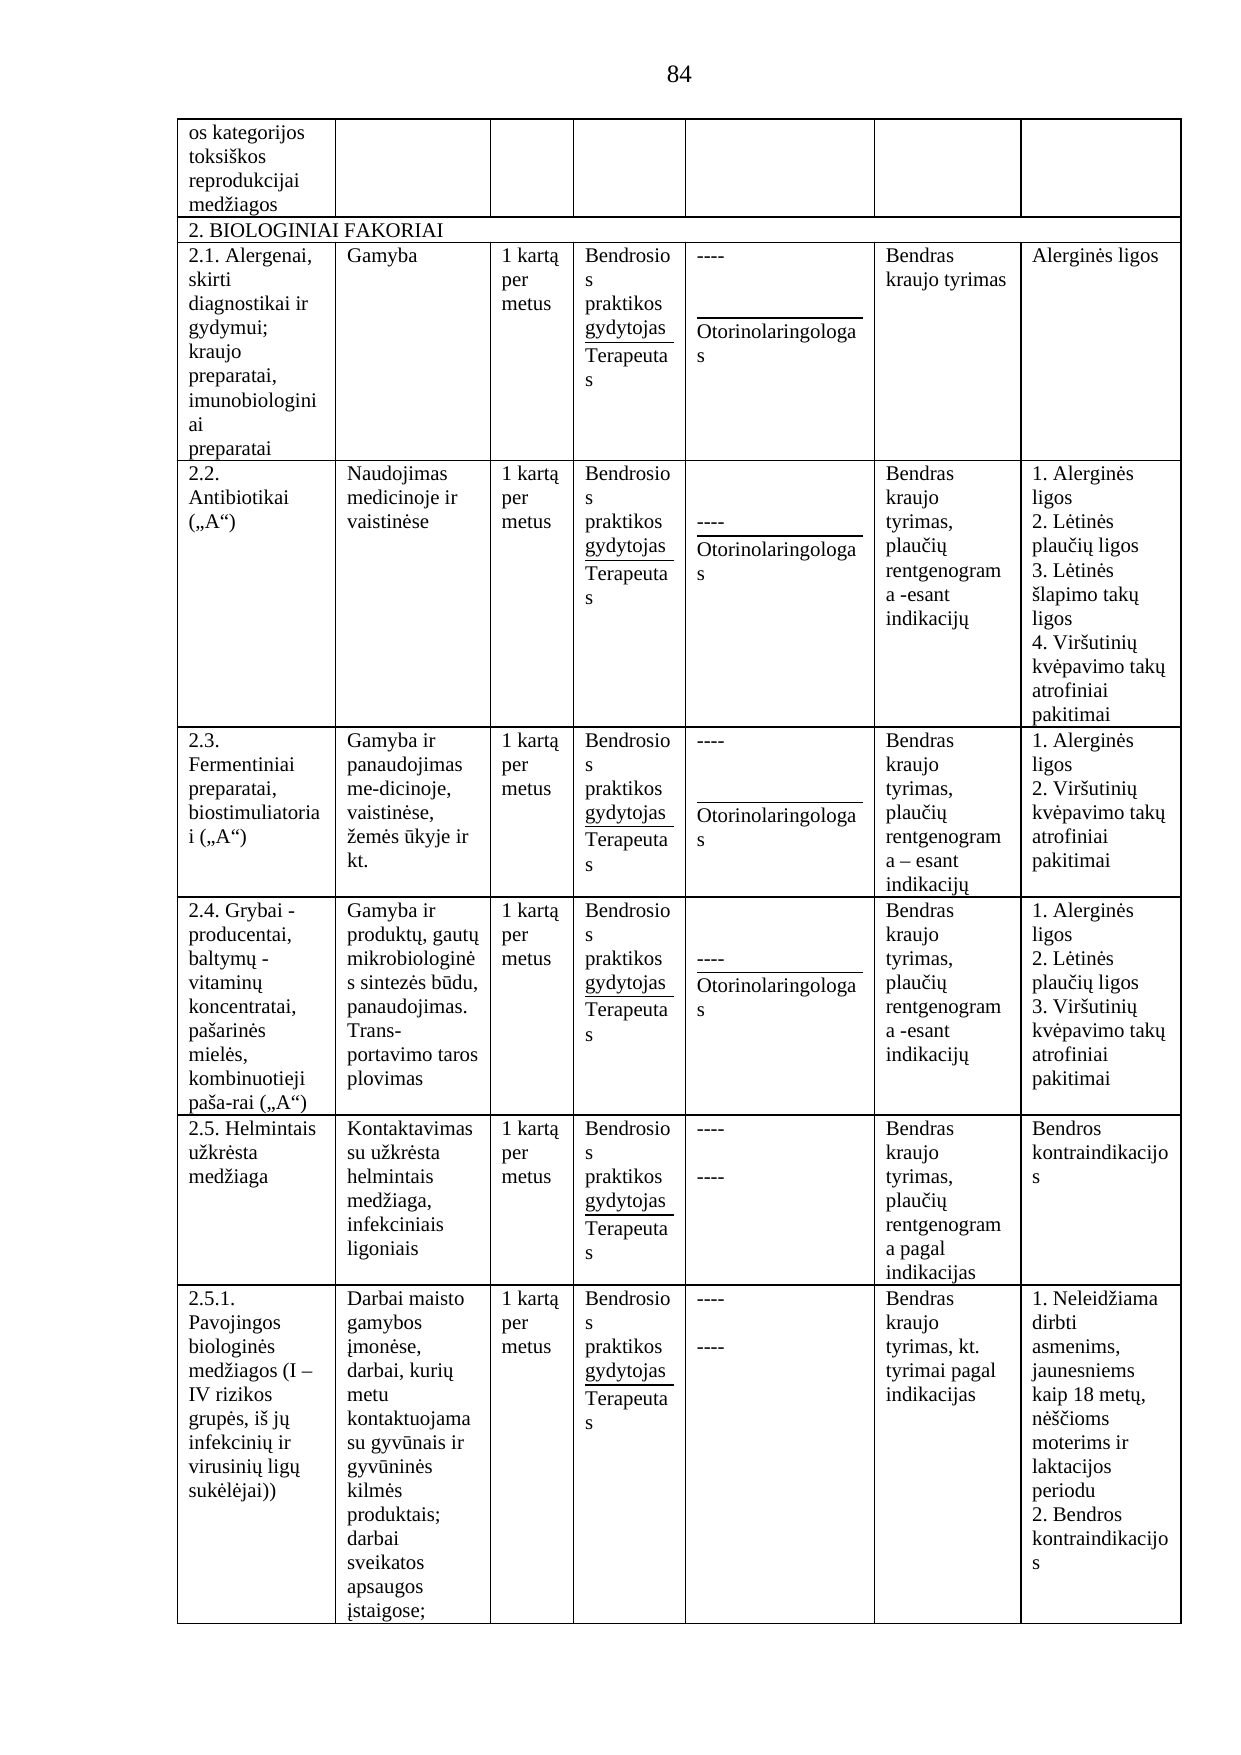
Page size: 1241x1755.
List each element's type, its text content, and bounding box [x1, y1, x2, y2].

table_cell 2. BIOLOGINIAI FAKORIAI [178, 218, 1180, 242]
table_cell Bendrosios praktikos gydytojas Terapeutas [574, 1286, 685, 1622]
table_cell Bendras kraujo tyrimas, plaučių rentgenograma – esant indikacijų [875, 728, 1020, 896]
table_cell ---- Otorinolaringologas [686, 243, 874, 460]
table_cell Bendrosios praktikos gydytojas Terapeutas [574, 728, 685, 896]
table_cell Bendrosios praktikos gydytojas Terapeutas [574, 1116, 685, 1284]
table_cell 2.5.1. Pavojingos biologinės medžiagos (I – IV rizikos grupės, iš jų infekcinių ir virusinių ligų sukėlėjai)) [178, 1286, 335, 1622]
table_cell Bendras kraujo tyrimas, plaučių rentgenograma -esant indikacijų [875, 461, 1020, 726]
table_cell 2.1. Alergenai, skirti diagnostikai ir gydymui; kraujo preparatai, imunobiologiniai preparatai [178, 243, 335, 460]
table_cell Gamyba [336, 243, 490, 460]
table_cell 2.2. Antibiotikai („A“) [178, 461, 335, 726]
table_cell 1. Alerginės ligos 2. Lėtinės plaučių ligos 3. Lėtinės šlapimo takų ligos 4. Viršutinių kvėpavimo takų atrofiniai pakitimai [1022, 461, 1180, 726]
table_cell 1 kartą per metus [491, 243, 573, 460]
table_cell ---- ---- [686, 1286, 874, 1622]
table_header [875, 120, 1020, 216]
table_cell 2.5. Helmintais užkrėsta medžiaga [178, 1116, 335, 1284]
table_cell Alerginės ligos [1022, 243, 1180, 460]
table_cell Naudojimas medicinoje ir vaistinėse [336, 461, 490, 726]
table_header [336, 120, 490, 216]
table_cell 1. Alerginės ligos 2. Viršutinių kvėpavimo takų atrofiniai pakitimai [1022, 728, 1180, 896]
table_cell 2.4. Grybai -producentai, baltymų -vitaminų koncentratai, pašarinės mielės, kombinuotieji paša-rai („A“) [178, 898, 335, 1114]
table_cell 1 kartą per metus [491, 461, 573, 726]
table_cell 1 kartą per metus [491, 1286, 573, 1622]
table_cell Bendras kraujo tyrimas [875, 243, 1020, 460]
table_cell ---- Otorinolaringologas [686, 898, 874, 1114]
table_cell Bendros kontraindikacijos [1022, 1116, 1180, 1284]
table_cell 1. Neleidžiama dirbti asmenims, jaunesniems kaip 18 metų, nėščioms moterims ir laktacijos periodu 2. Bendros kontraindikacijos [1022, 1286, 1180, 1622]
table_cell Bendras kraujo tyrimas, kt. tyrimai pagal indikacijas [875, 1286, 1020, 1622]
table_cell 1 kartą per metus [491, 1116, 573, 1284]
table_cell 2.3. Fermentiniai preparatai, biostimuliatoriai („A“) [178, 728, 335, 896]
table_cell ---- ---- [686, 1116, 874, 1284]
table_cell Bendrosios praktikos gydytojas Terapeutas [574, 243, 685, 460]
table_header [1022, 120, 1180, 216]
table_cell 1 kartą per metus [491, 898, 573, 1114]
table_cell Gamyba ir panaudojimas me-dicinoje, vaistinėse, žemės ūkyje ir kt. [336, 728, 490, 896]
table_cell Darbai maisto gamybos įmonėse, darbai, kurių metu kontaktuojama su gyvūnais ir gyvūninės kilmės produktais; darbai sveikatos apsaugos įstaigose; [336, 1286, 490, 1622]
table_cell Kontaktavimas su užkrėsta helmintais medžiaga, infekciniais ligoniais [336, 1116, 490, 1284]
table_cell ---- Otorinolaringologas [686, 461, 874, 726]
table_cell Gamyba ir produktų, gautų mikrobiologinės sintezės būdu, panaudojimas. Trans-portavimo taros plovimas [336, 898, 490, 1114]
table_cell Bendrosios praktikos gydytojas Terapeutas [574, 898, 685, 1114]
table_cell 1. Alerginės ligos 2. Lėtinės plaučių ligos 3. Viršutinių kvėpavimo takų atrofiniai pakitimai [1022, 898, 1180, 1114]
table_cell Bendras kraujo tyrimas, plaučių rentgenograma pagal indikacijas [875, 1116, 1020, 1284]
table_header [686, 120, 874, 216]
table_header os kategorijos toksiškos reprodukcijai medžiagos [178, 120, 335, 216]
table_cell Bendrosios praktikos gydytojas Terapeutas [574, 461, 685, 726]
table_cell 1 kartą per metus [491, 728, 573, 896]
table_header [574, 120, 685, 216]
table_header [491, 120, 573, 216]
table_cell Bendras kraujo tyrimas, plaučių rentgenograma -esant indikacijų [875, 898, 1020, 1114]
table_cell ---- Otorinolaringologas [686, 728, 874, 896]
